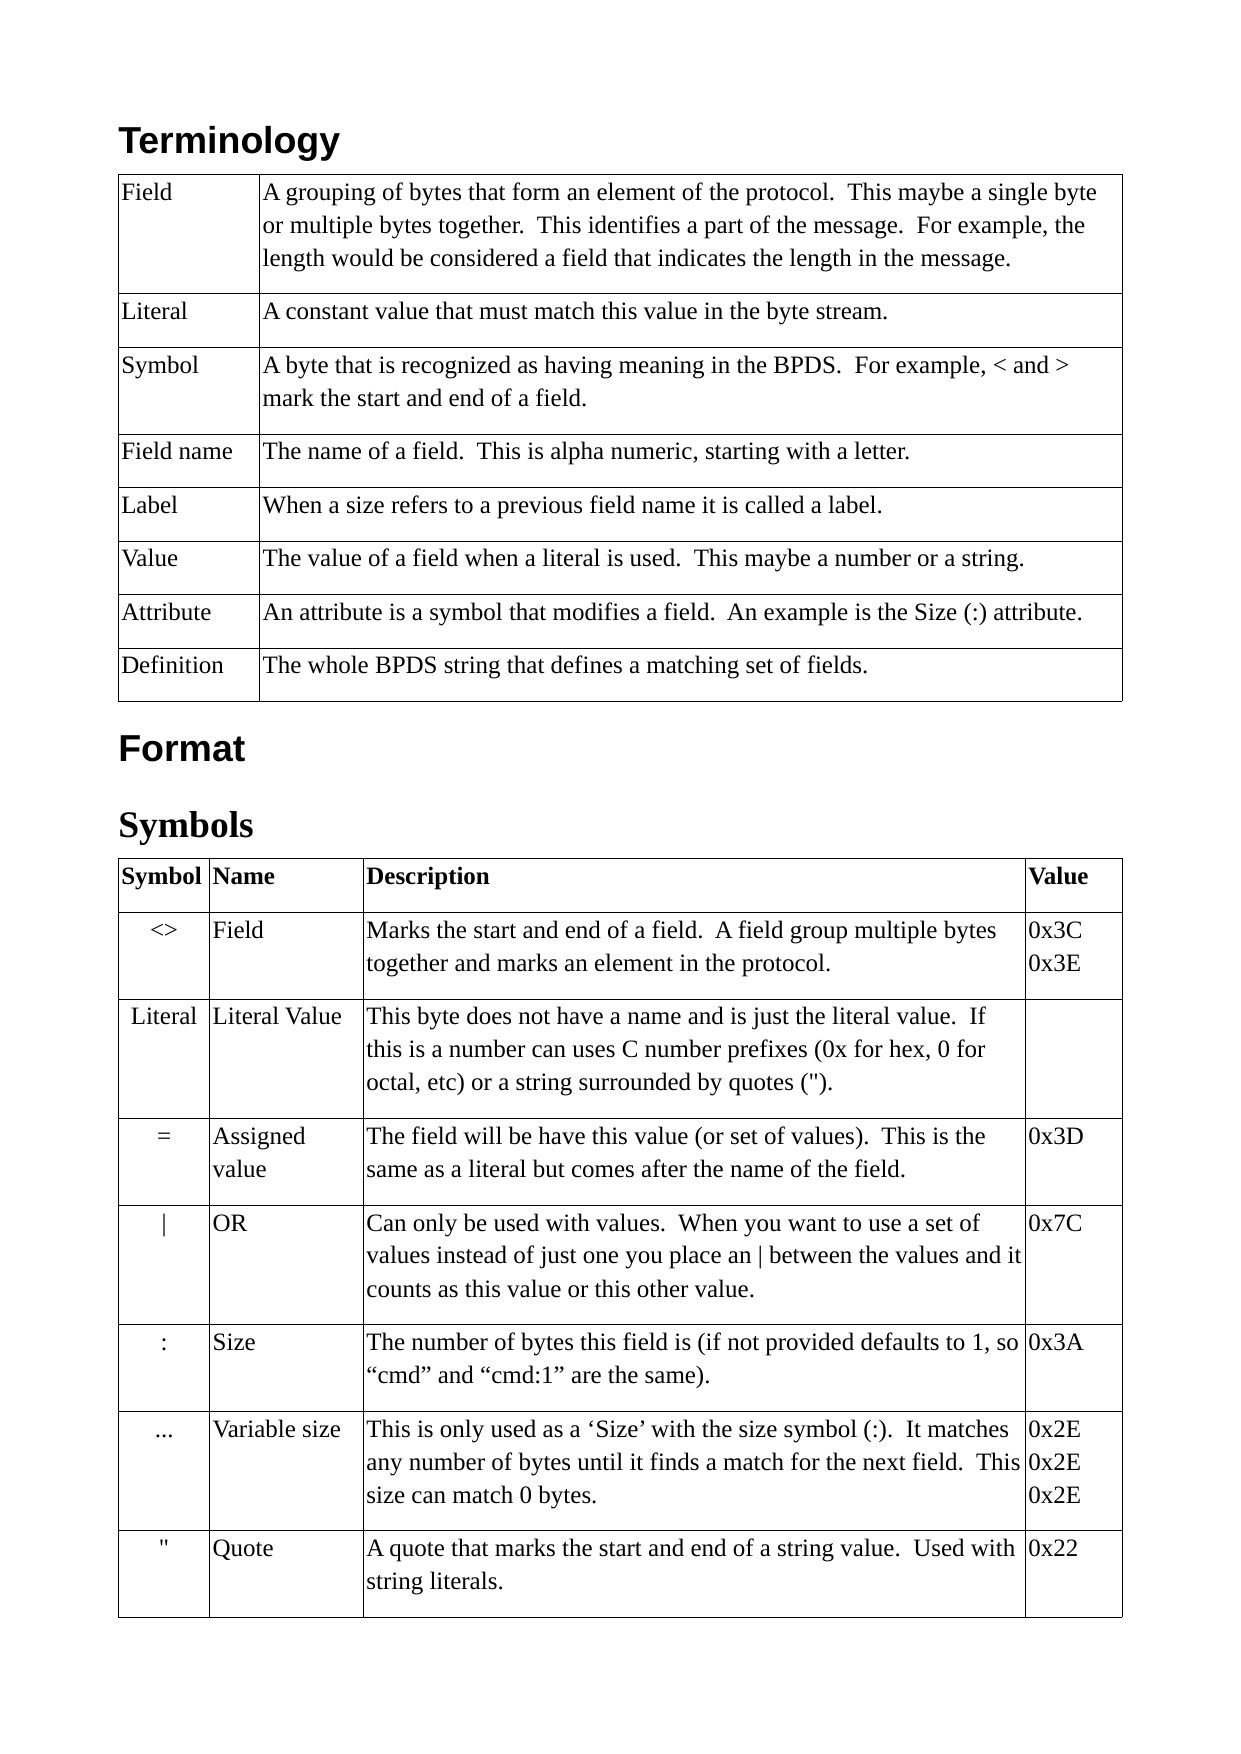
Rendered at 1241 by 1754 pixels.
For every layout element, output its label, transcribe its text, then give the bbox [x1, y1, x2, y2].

table_cell Field name [119, 435, 259, 487]
table_cell 0x2E 0x2E 0x2E [1026, 1412, 1122, 1530]
table_cell Assigned value [210, 1119, 363, 1204]
table_cell 0x3A [1026, 1325, 1122, 1411]
table_cell " [119, 1531, 209, 1617]
table_cell This byte does not have a name and is just the literal value. If this is a number can uses C number prefixes (0x for hex, 0 for octal, etc) or a string surrounded by quotes ("). [364, 1000, 1025, 1118]
subtitle Terminology [118, 118, 1122, 161]
subtitle Format [118, 726, 1122, 769]
table_cell Definition [119, 649, 259, 701]
table_cell A byte that is recognized as having meaning in the BPDS. For example, < and > mark the start and end of a field. [260, 348, 1122, 433]
table_cell When a size refers to a previous field name it is called a label. [260, 488, 1122, 541]
table_cell Attribute [119, 595, 259, 648]
table_cell The whole BPDS string that defines a matching set of fields. [260, 649, 1122, 701]
table_cell Literal Value [210, 1000, 363, 1118]
table_cell 0x22 [1026, 1531, 1122, 1617]
table_cell Quote [210, 1531, 363, 1617]
table_cell OR [210, 1206, 363, 1324]
table_cell This is only used as a ‘Size’ with the size symbol (:). It matches any number of bytes until it finds a match for the next field. This size can match 0 bytes. [364, 1412, 1025, 1530]
table_header Value [1026, 859, 1122, 912]
table_cell Symbol [119, 348, 259, 433]
table_cell 0x3D [1026, 1119, 1122, 1204]
table_cell Label [119, 488, 259, 541]
table_cell Value [119, 542, 259, 594]
table_cell 0x3C 0x3E [1026, 913, 1122, 998]
table_header Name [210, 859, 363, 912]
table_cell Marks the start and end of a field. A field group multiple bytes together and marks an element in the protocol. [364, 913, 1025, 998]
table_cell A constant value that must match this value in the byte stream. [260, 294, 1122, 347]
table_cell A quote that marks the start and end of a string value. Used with string literals. [364, 1531, 1025, 1617]
table_cell Can only be used with values. When you want to use a set of values instead of just one you place an | between the values and it counts as this value or this other value. [364, 1206, 1025, 1324]
table_cell An attribute is a symbol that modifies a field. An example is the Size (:) attribute. [260, 595, 1122, 648]
table_cell : [119, 1325, 209, 1411]
table_cell <> [119, 913, 209, 998]
table_header Description [364, 859, 1025, 912]
table_cell The field will be have this value (or set of values). This is the same as a literal but comes after the name of the field. [364, 1119, 1025, 1204]
table_cell = [119, 1119, 209, 1204]
subtitle Symbols [118, 803, 1122, 846]
table_cell The name of a field. This is alpha numeric, starting with a letter. [260, 435, 1122, 487]
table_header Field [119, 175, 259, 293]
table_cell Field [210, 913, 363, 998]
table_cell [1026, 1000, 1122, 1118]
table_cell Literal [119, 1000, 209, 1118]
table_cell ... [119, 1412, 209, 1530]
table_cell Size [210, 1325, 363, 1411]
table_cell Variable size [210, 1412, 363, 1530]
table_cell 0x7C [1026, 1206, 1122, 1324]
table_cell The number of bytes this field is (if not provided defaults to 1, so “cmd” and “cmd:1” are the same). [364, 1325, 1025, 1411]
table_header A grouping of bytes that form an element of the protocol. This maybe a single byte or multiple bytes together. This identifies a part of the message. For example, the length would be considered a field that indicates the length in the message. [260, 175, 1122, 293]
table_cell Literal [119, 294, 259, 347]
table_header Symbol [119, 859, 209, 912]
table_cell | [119, 1206, 209, 1324]
table_cell The value of a field when a literal is used. This maybe a number or a string. [260, 542, 1122, 594]
